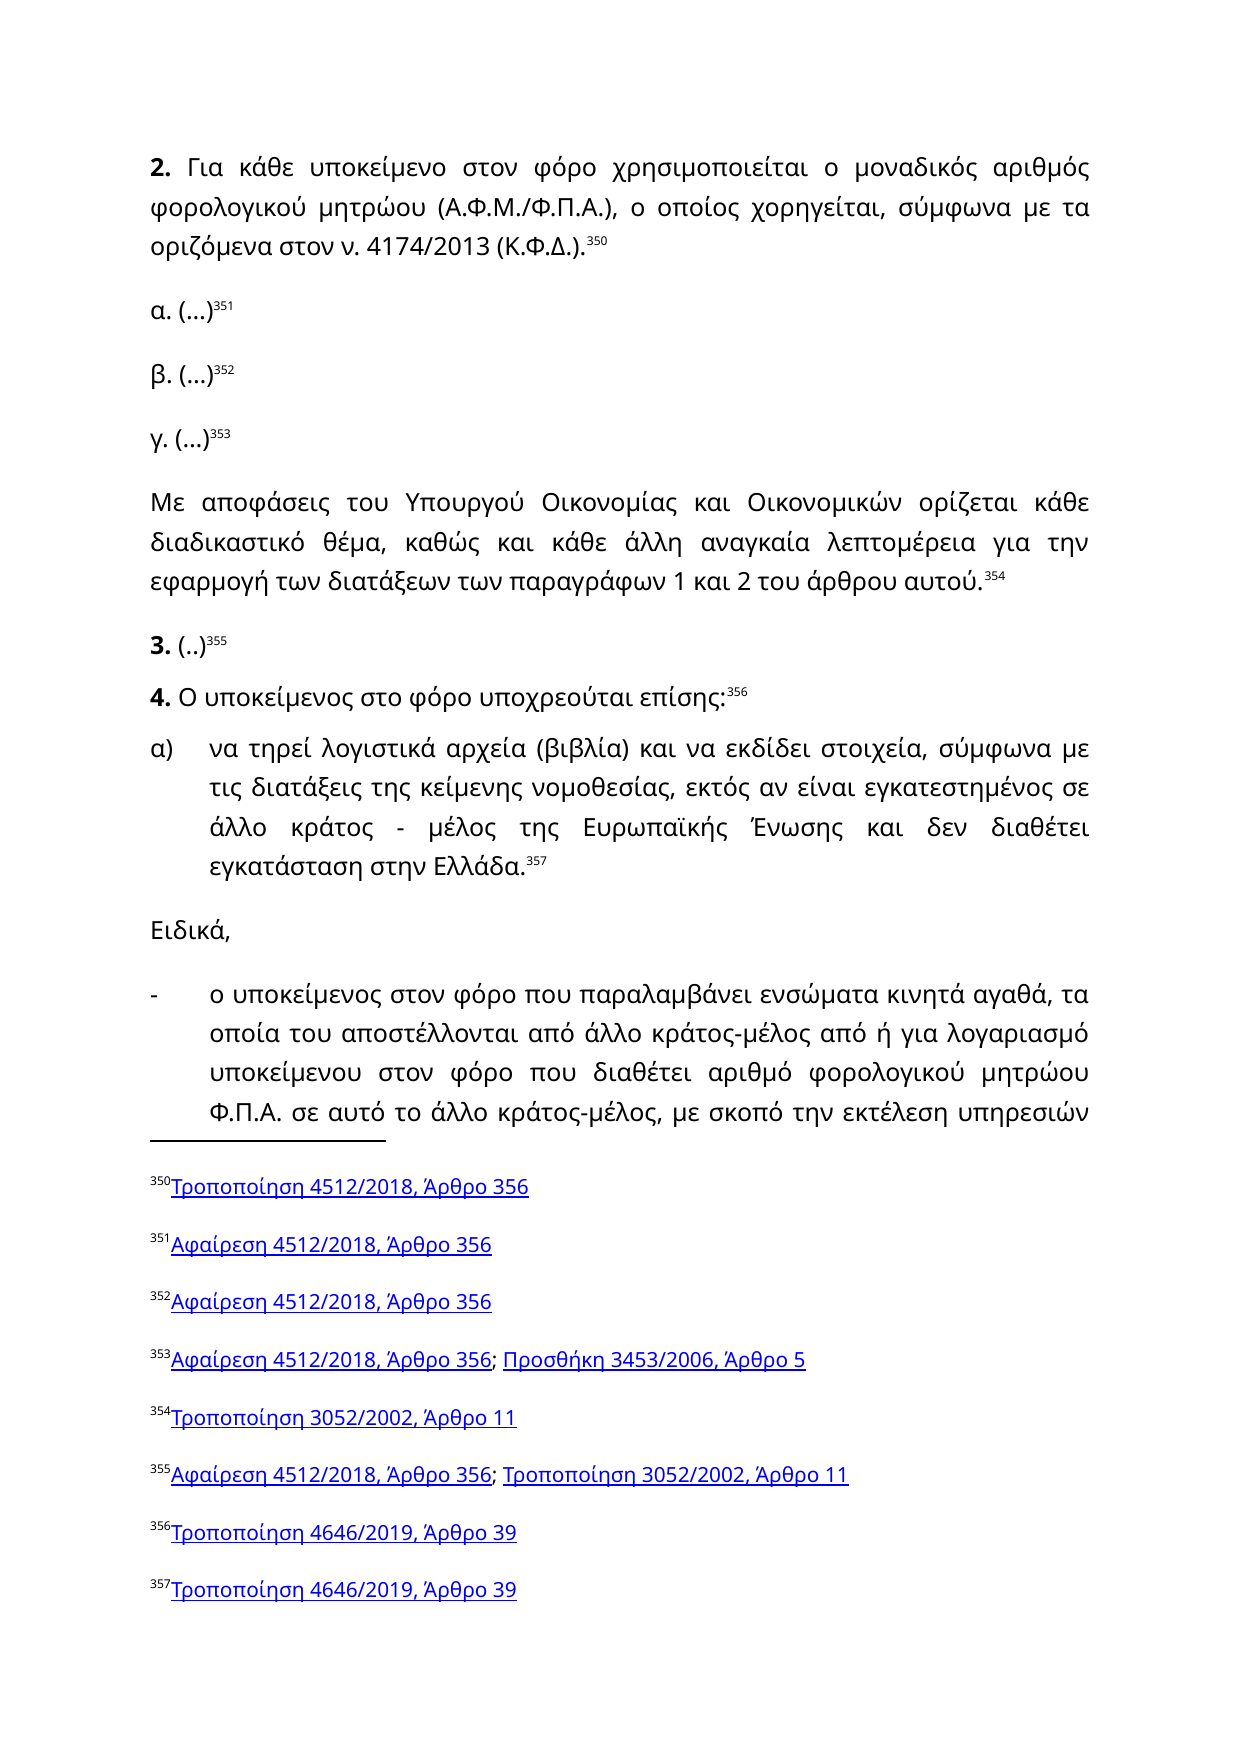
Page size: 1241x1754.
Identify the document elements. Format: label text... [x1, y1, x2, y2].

text Αφαίρεση 4512/2018, Άρθρο 356; Τροποποίηση 3052/2002, Άρθρο 11 [150, 1460, 1090, 1489]
text 3. (..) [150, 627, 1090, 662]
list - ο υποκείμενος στον φόρο που παραλαμβάνει ενσώματα κινητά αγαθά, τα οποία του αποστέλλονται από άλλο κράτος-μέλος από ή για λογαριασμό υποκείμενου στον φόρο που διαθέτει αριθμό φορολογικού μητρώου Φ.Π.Α. σε αυτό το άλλο κράτος-μέλος, με σκοπό την εκτέλεση υπηρεσιών [150, 977, 1090, 1128]
list α) να τηρεί λογιστικά αρχεία (βιβλία) και να εκδίδει στοιχεία, σύμφωνα με τις διατάξεις της κείμενης νομοθεσίας, εκτός αν είναι εγκατεστημένος σε άλλο κράτος - μέλος της Ευρωπαϊκής Ένωσης και δεν διαθέτει εγκατάσταση στην Ελλάδα. [150, 731, 1090, 882]
text α. (…) [150, 292, 1090, 327]
text Αφαίρεση 4512/2018, Άρθρο 356; Προσθήκη 3453/2006, Άρθρο 5 [150, 1345, 1090, 1373]
text β. (…) [150, 357, 1090, 391]
text 2. Για κάθε υποκείμενο στον φόρο χρησιμοποιείται ο μοναδικός αριθμός φορολογικού μητρώου (Α.Φ.Μ./Φ.Π.Α.), ο οποίος χορηγείται, σύμφωνα με τα οριζόμενα στον ν. 4174/2013 (Κ.Φ.Δ.). [150, 150, 1090, 262]
text γ. (…) [150, 421, 1090, 455]
text Ειδικά, [150, 912, 1090, 947]
text Τροποποίηση 4646/2019, Άρθρο 39 [150, 1576, 1090, 1604]
text Τροποποίηση 4512/2018, Άρθρο 356 [150, 1172, 1090, 1201]
text 4. O υποκείμενος στο φόρο υποχρεούται επίσης: [150, 679, 1090, 713]
text Τροποποίηση 4646/2019, Άρθρο 39 [150, 1518, 1090, 1546]
text Με αποφάσεις του Υπουργού Οικονομίας και Οικονομικών ορίζεται κάθε διαδικαστικό θέμα, καθώς και κάθε άλλη αναγκαία λεπτομέρεια για την εφαρμογή των διατάξεων των παραγράφων 1 και 2 του άρθρου αυτού. [150, 485, 1090, 597]
text Τροποποίηση 3052/2002, Άρθρο 11 [150, 1403, 1090, 1431]
text Αφαίρεση 4512/2018, Άρθρο 356 [150, 1287, 1090, 1316]
text Αφαίρεση 4512/2018, Άρθρο 356 [150, 1230, 1090, 1258]
